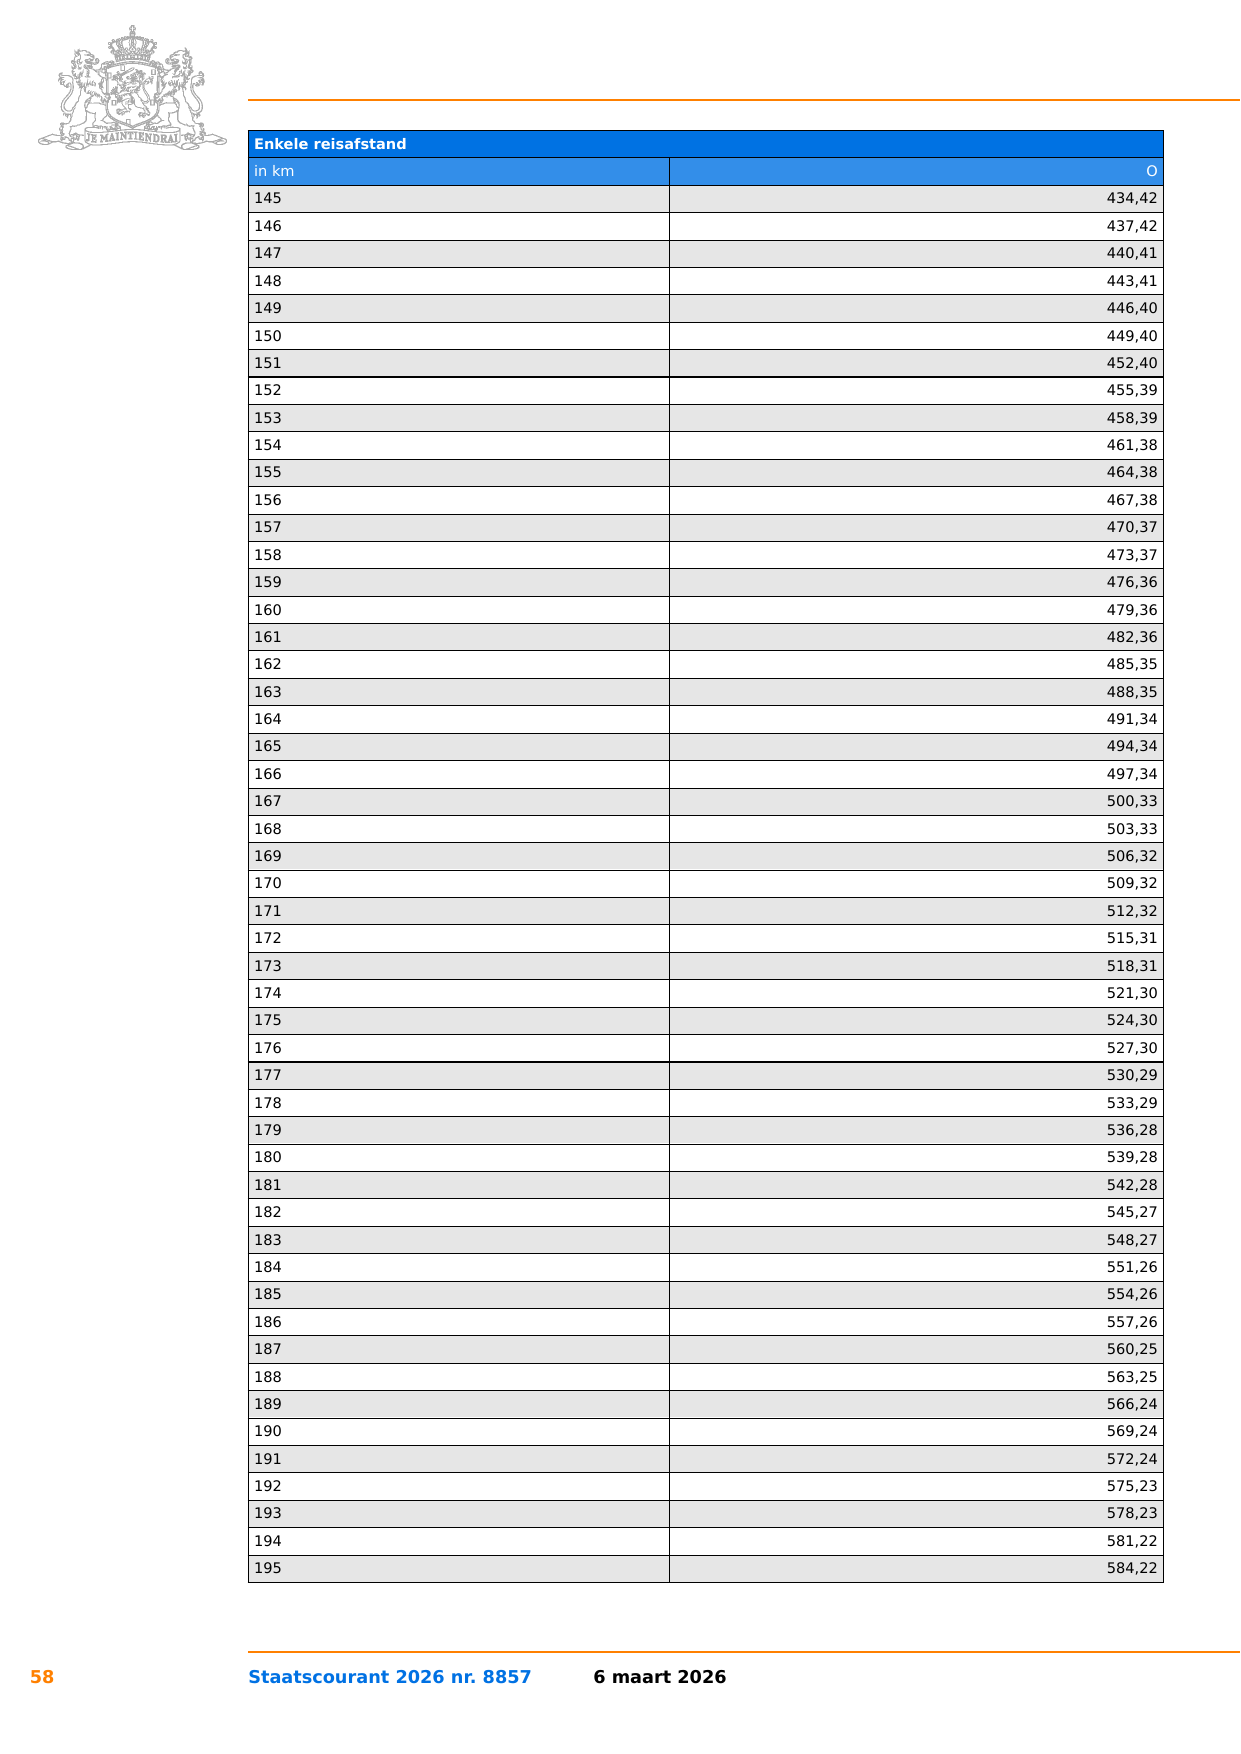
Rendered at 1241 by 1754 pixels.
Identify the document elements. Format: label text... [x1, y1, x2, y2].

table_cell 194 [249, 1528, 669, 1554]
table_cell 170 [249, 871, 669, 897]
table_cell 162 [249, 651, 669, 678]
table_cell 545,27 [670, 1199, 1163, 1226]
table_cell 151 [249, 350, 669, 376]
table_cell 160 [249, 597, 669, 623]
table_cell 150 [249, 323, 669, 349]
table_cell 482,36 [670, 624, 1163, 650]
table_cell 183 [249, 1227, 669, 1253]
table_cell 473,37 [670, 542, 1163, 568]
table_cell 153 [249, 405, 669, 431]
table_cell 506,32 [670, 843, 1163, 869]
table_cell O [670, 158, 1163, 185]
table_cell 503,33 [670, 816, 1163, 842]
table_cell 174 [249, 980, 669, 1007]
table_cell 497,34 [670, 761, 1163, 787]
table_cell 190 [249, 1419, 669, 1445]
table_cell 179 [249, 1117, 669, 1143]
table_cell 158 [249, 542, 669, 568]
table_cell 530,29 [670, 1063, 1163, 1089]
table_cell 163 [249, 679, 669, 705]
table_cell 437,42 [670, 213, 1163, 239]
table_cell 148 [249, 268, 669, 294]
table_cell 491,34 [670, 706, 1163, 733]
table_cell 184 [249, 1254, 669, 1281]
table_cell 455,39 [670, 378, 1163, 404]
table_cell 178 [249, 1090, 669, 1116]
table_cell 173 [249, 953, 669, 979]
picture [38, 25, 227, 150]
table_cell 515,31 [670, 925, 1163, 952]
table_cell 476,36 [670, 569, 1163, 596]
table_cell 440,41 [670, 241, 1163, 267]
table_cell 176 [249, 1035, 669, 1061]
table_cell 461,38 [670, 432, 1163, 459]
table_cell 485,35 [670, 651, 1163, 678]
table_cell 193 [249, 1501, 669, 1527]
table_cell 554,26 [670, 1282, 1163, 1308]
table_cell 539,28 [670, 1145, 1163, 1171]
table_cell 494,34 [670, 734, 1163, 760]
table_cell 195 [249, 1556, 669, 1582]
table_cell 149 [249, 295, 669, 322]
table_cell 182 [249, 1199, 669, 1226]
table_cell 181 [249, 1172, 669, 1198]
table_cell 536,28 [670, 1117, 1163, 1143]
table_cell 446,40 [670, 295, 1163, 322]
table_cell 464,38 [670, 460, 1163, 486]
table_cell in km [249, 158, 669, 185]
table_cell 171 [249, 898, 669, 924]
table_cell 512,32 [670, 898, 1163, 924]
table_cell 542,28 [670, 1172, 1163, 1198]
table_cell 177 [249, 1063, 669, 1089]
table_cell 575,23 [670, 1473, 1163, 1500]
table_cell 169 [249, 843, 669, 869]
table_cell 533,29 [670, 1090, 1163, 1116]
table_cell 470,37 [670, 515, 1163, 541]
table_cell 566,24 [670, 1391, 1163, 1417]
table_cell 443,41 [670, 268, 1163, 294]
table_cell 584,22 [670, 1556, 1163, 1582]
table_cell 488,35 [670, 679, 1163, 705]
table_cell 164 [249, 706, 669, 733]
table_cell 165 [249, 734, 669, 760]
table_cell 458,39 [670, 405, 1163, 431]
table_cell 500,33 [670, 789, 1163, 815]
table_cell 569,24 [670, 1419, 1163, 1445]
table_cell 154 [249, 432, 669, 459]
table_cell 192 [249, 1473, 669, 1500]
table_cell 188 [249, 1364, 669, 1390]
table_cell 189 [249, 1391, 669, 1417]
table_cell 152 [249, 378, 669, 404]
table_cell 145 [249, 186, 669, 212]
table_cell 524,30 [670, 1008, 1163, 1034]
table_cell 191 [249, 1446, 669, 1472]
table_cell 557,26 [670, 1309, 1163, 1335]
table_cell 434,42 [670, 186, 1163, 212]
table_header Enkele reisafstand [249, 131, 1163, 157]
table_cell 560,25 [670, 1336, 1163, 1363]
table_cell 185 [249, 1282, 669, 1308]
table_cell 509,32 [670, 871, 1163, 897]
table_cell 186 [249, 1309, 669, 1335]
table_cell 479,36 [670, 597, 1163, 623]
table_cell 167 [249, 789, 669, 815]
table_cell 180 [249, 1145, 669, 1171]
table_cell 166 [249, 761, 669, 787]
table_cell 187 [249, 1336, 669, 1363]
table_cell 155 [249, 460, 669, 486]
table_cell 147 [249, 241, 669, 267]
table_cell 527,30 [670, 1035, 1163, 1061]
table_cell 518,31 [670, 953, 1163, 979]
table_cell 146 [249, 213, 669, 239]
table_cell 572,24 [670, 1446, 1163, 1472]
table_cell 548,27 [670, 1227, 1163, 1253]
table_cell 156 [249, 487, 669, 513]
table_cell 563,25 [670, 1364, 1163, 1390]
table_cell 578,23 [670, 1501, 1163, 1527]
table_cell 172 [249, 925, 669, 952]
table_cell 157 [249, 515, 669, 541]
table_cell 168 [249, 816, 669, 842]
table_cell 551,26 [670, 1254, 1163, 1281]
table_cell 581,22 [670, 1528, 1163, 1554]
table_cell 159 [249, 569, 669, 596]
table_cell 449,40 [670, 323, 1163, 349]
table_cell 452,40 [670, 350, 1163, 376]
table_cell 467,38 [670, 487, 1163, 513]
table_cell 175 [249, 1008, 669, 1034]
table_cell 161 [249, 624, 669, 650]
table_cell 521,30 [670, 980, 1163, 1007]
